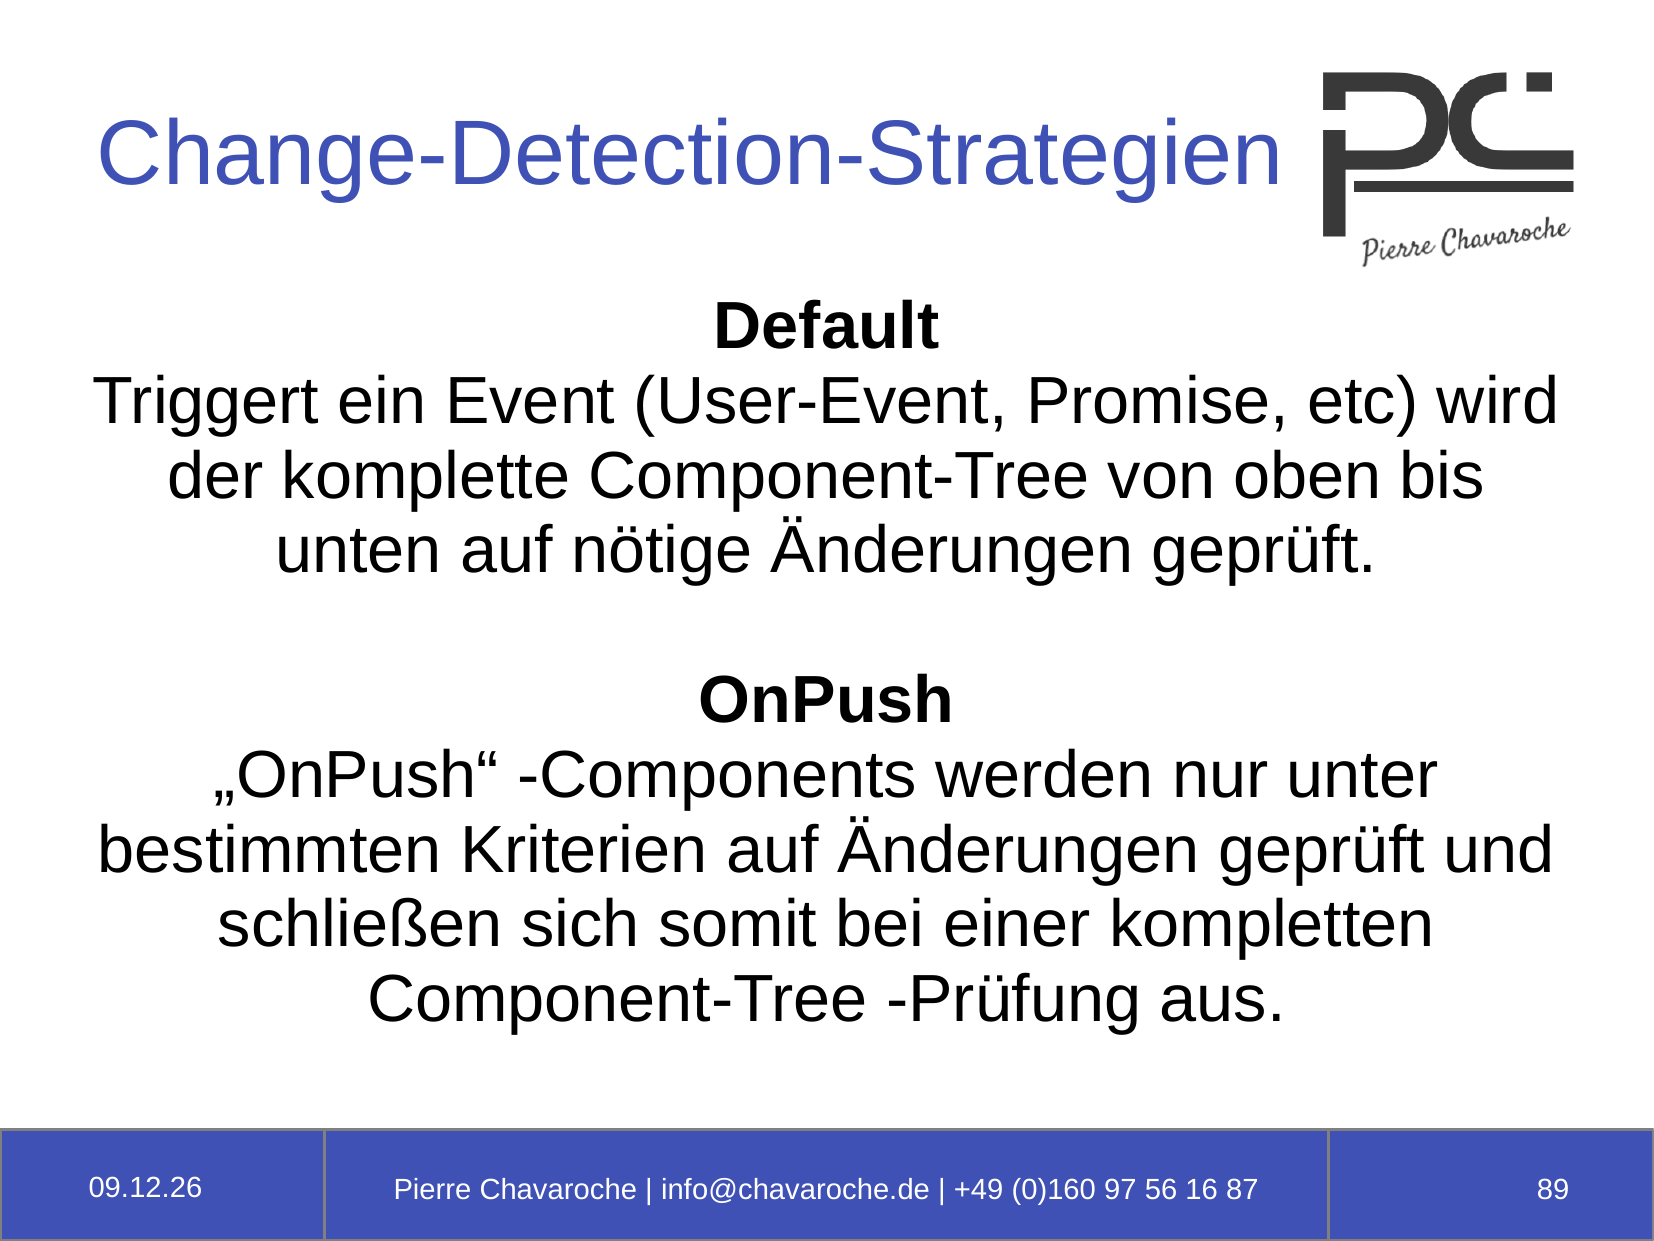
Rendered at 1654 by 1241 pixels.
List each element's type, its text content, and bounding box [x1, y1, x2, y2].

title Change-Detection-Strategien [82, 49, 1300, 257]
picture [1307, 29, 1589, 311]
subtitle Default Triggert ein Event (User-Event, Promise, etc) wird der komplette Component-Tree von oben bis unten auf nötige Änderungen geprüft. OnPush „OnPush“ -Components werden nur unter bestimmten Kriterien auf Änderungen geprüft und schließen sich somit bei einer kompletten Component-Tree -Prüfung aus. [82, 288, 1571, 1111]
